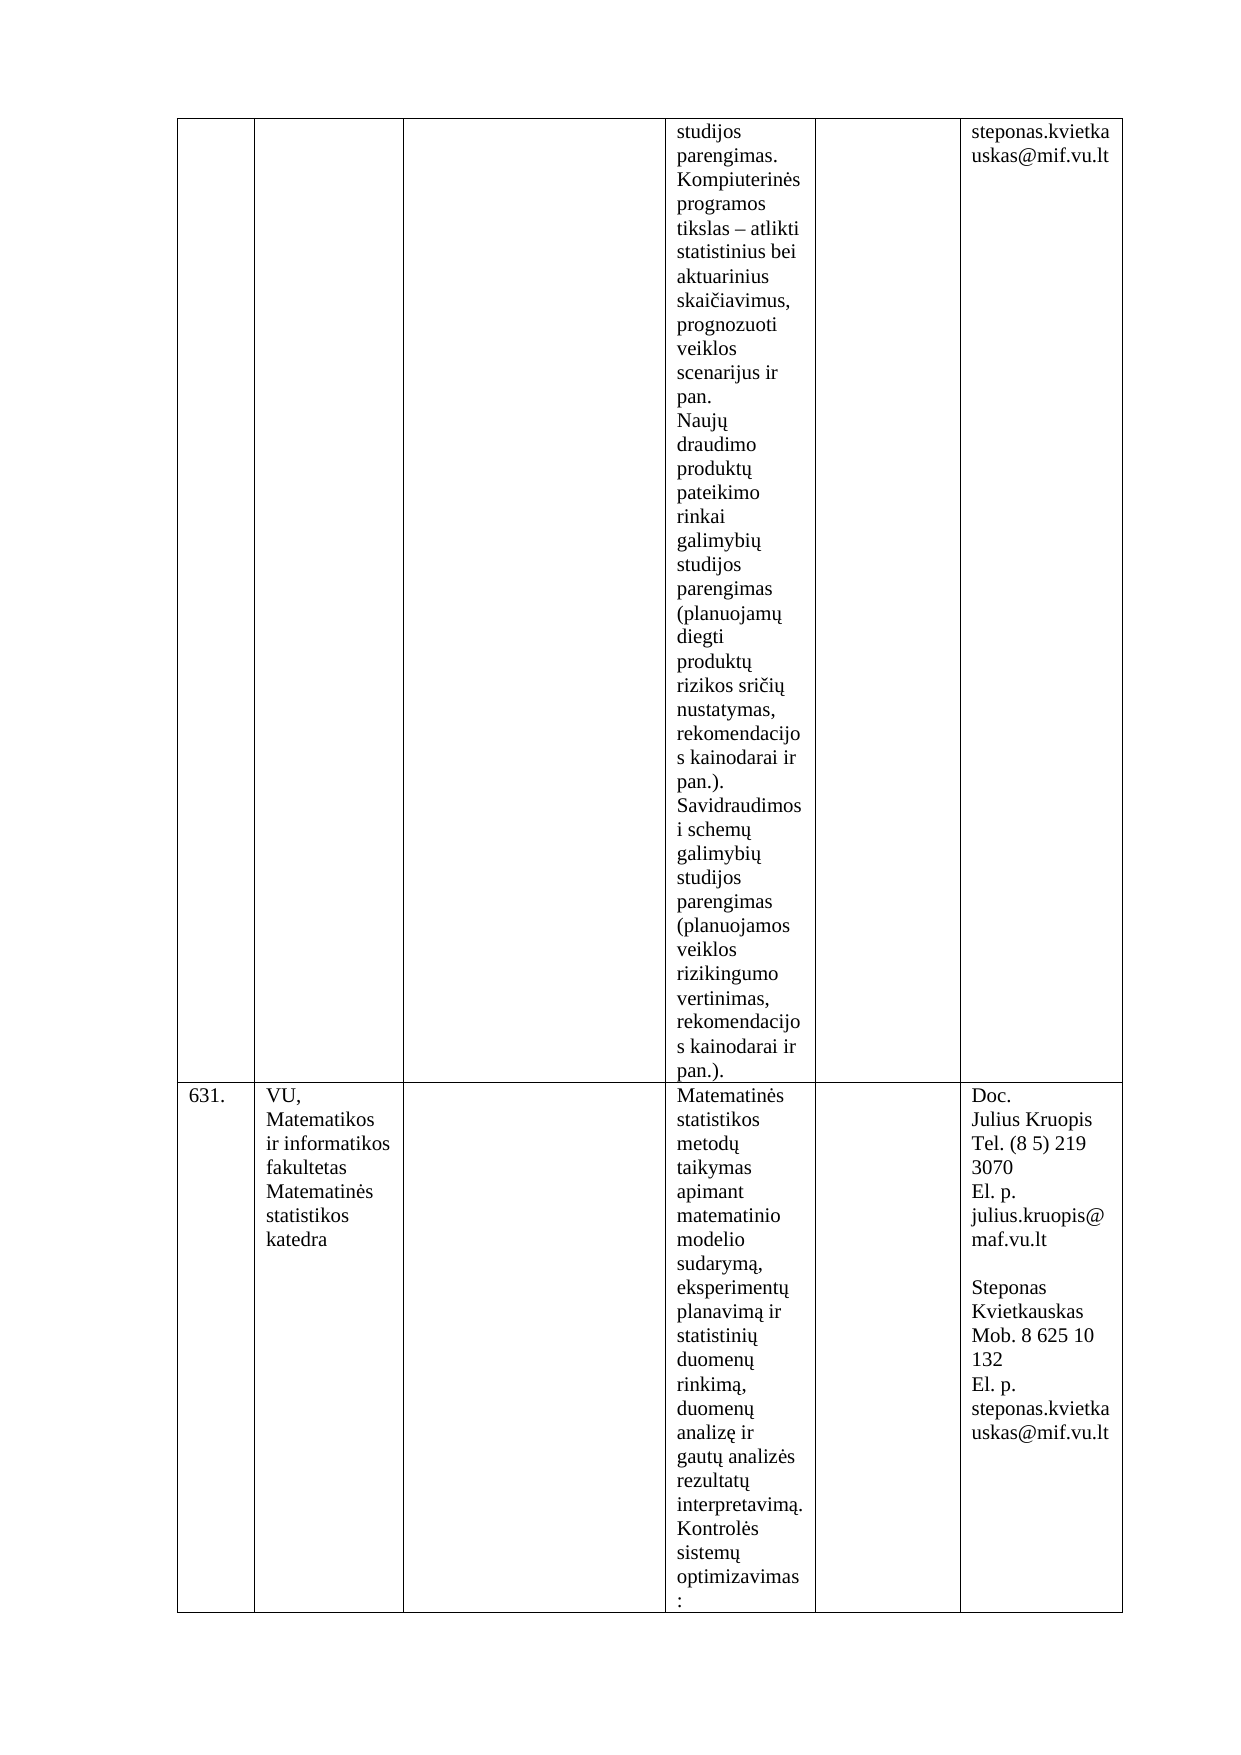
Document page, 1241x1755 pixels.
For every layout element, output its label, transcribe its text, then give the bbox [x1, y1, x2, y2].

table_cell [404, 119, 665, 1082]
table_cell [816, 119, 960, 1082]
table_cell [816, 1083, 960, 1612]
table_cell Matematinės statistikos metodų taikymas apimant matematinio modelio sudarymą, eksperimentų planavimą ir statistinių duomenų rinkimą, duomenų analizę ir gautų analizės rezultatų interpretavimą. Kontrolės sistemų optimizavimas: [666, 1083, 815, 1612]
table_cell VU, Matematikos ir informatikos fakultetas Matematinės statistikos katedra [255, 1083, 403, 1612]
table_cell 631. [178, 1083, 254, 1612]
table_cell [178, 119, 254, 1082]
table_cell studijos parengimas. Kompiuterinės programos tikslas – atlikti statistinius bei aktuarinius skaičiavimus, prognozuoti veiklos scenarijus ir pan. Naujų draudimo produktų pateikimo rinkai galimybių studijos parengimas (planuojamų diegti produktų rizikos sričių nustatymas, rekomendacijos kainodarai ir pan.). Savidraudimosi schemų galimybių studijos parengimas (planuojamos veiklos rizikingumo vertinimas, rekomendacijos kainodarai ir pan.). [666, 119, 815, 1082]
table_cell [255, 119, 403, 1082]
table_cell steponas.kvietkauskas@mif.vu.lt [961, 119, 1122, 1082]
table_cell Doc. Julius Kruopis Tel. (8 5) 219 3070 El. p. julius.kruopis@maf.vu.lt Steponas Kvietkauskas Mob. 8 625 10 132 El. p. steponas.kvietkauskas@mif.vu.lt [961, 1083, 1122, 1612]
table_cell [404, 1083, 665, 1612]
